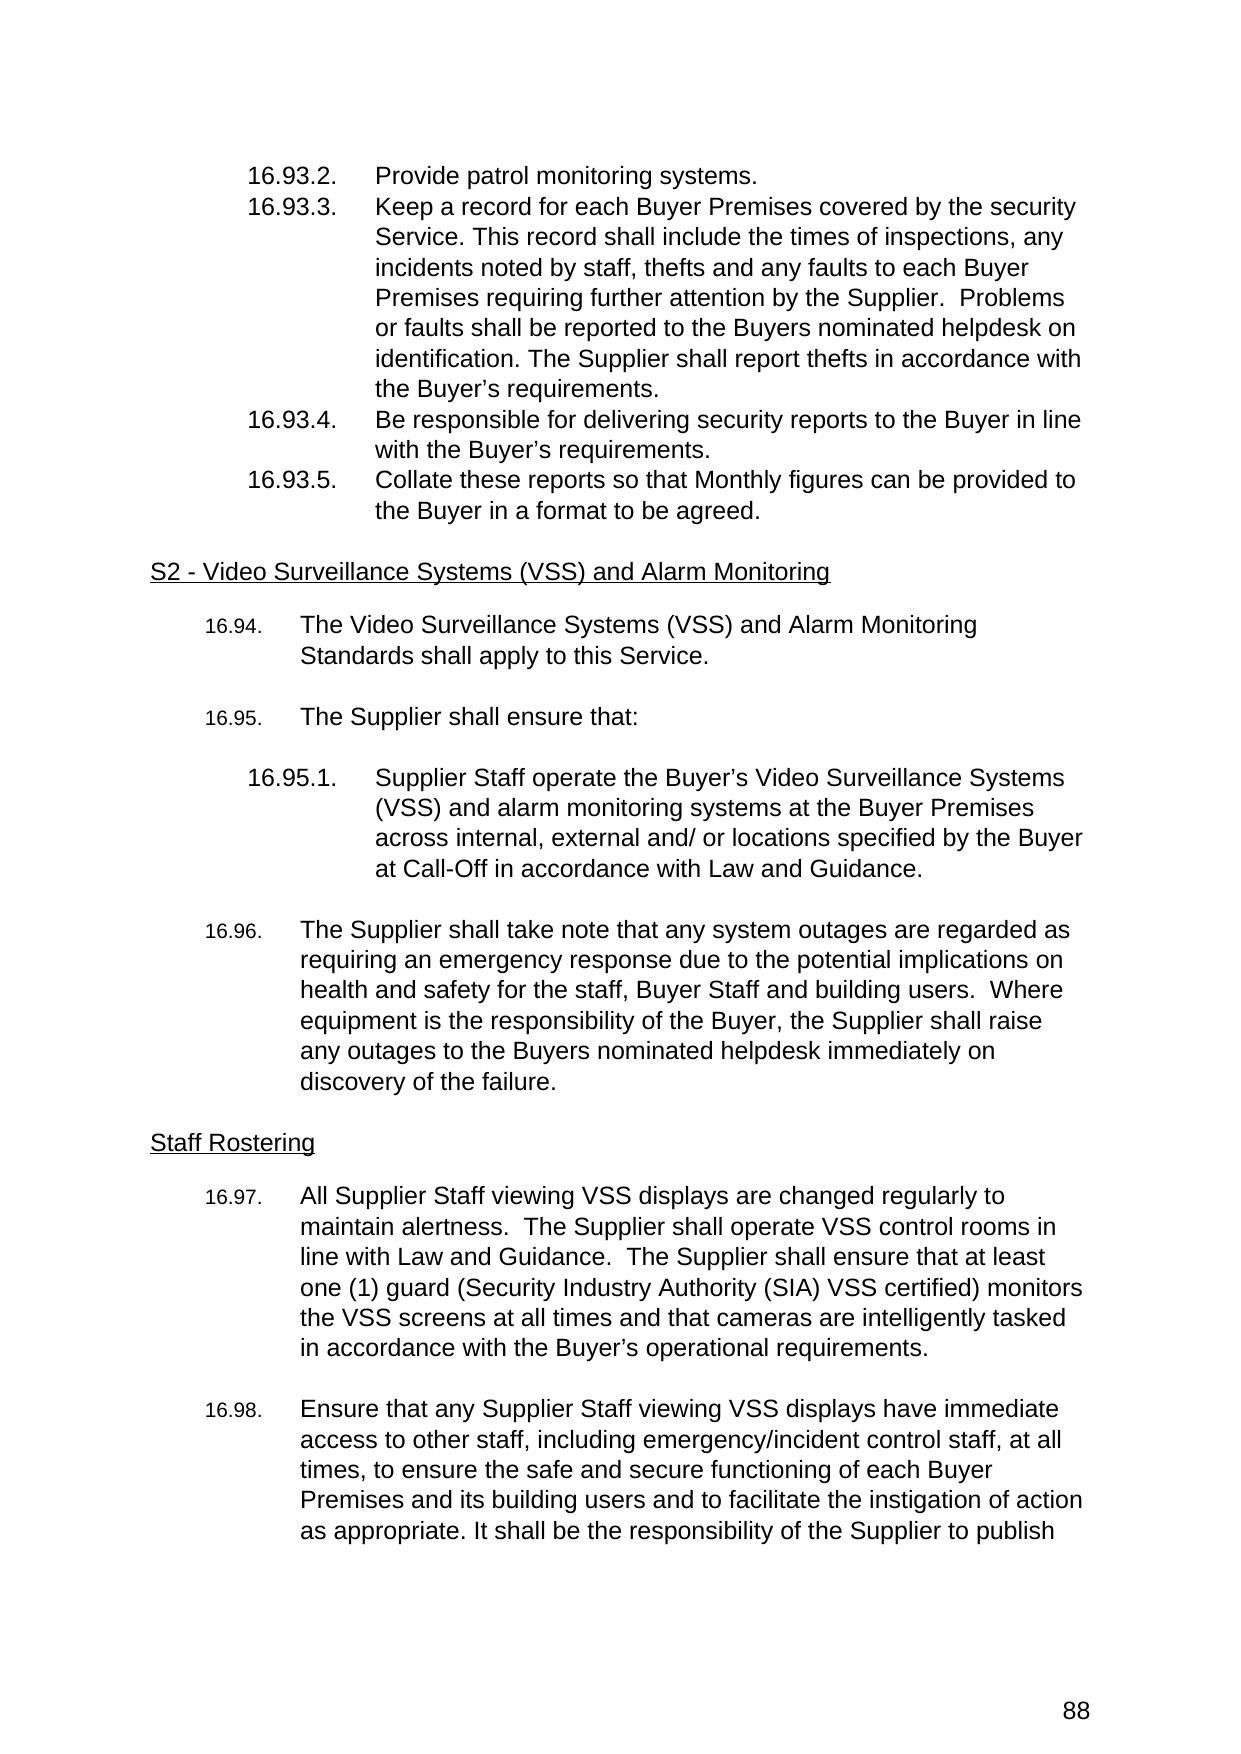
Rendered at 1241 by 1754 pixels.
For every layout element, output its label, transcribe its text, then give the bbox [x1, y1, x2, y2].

list Supplier Staff operate the Buyer’s Video Surveillance Systems (VSS) and alarm monitoring systems at the Buyer Premises across internal, external and/ or locations specified by the Buyer at Call-Off in accordance with Law and Guidance. [337, 762, 1090, 882]
list The Supplier shall ensure that: [262, 702, 1090, 730]
list Collate these reports so that Monthly figures can be provided to the Buyer in a format to be agreed. [337, 465, 1090, 524]
list Ensure that any Supplier Staff viewing VSS displays have immediate access to other staff, including emergency/incident control staff, at all times, to ensure the safe and secure functioning of each Buyer Premises and its building users and to facilitate the instigation of action as appropriate. It shall be the responsibility of the Supplier to publish [262, 1394, 1090, 1544]
list The Supplier shall take note that any system outages are regarded as requiring an emergency response due to the potential implications on health and safety for the staff, Buyer Staff and building users. Where equipment is the responsibility of the Buyer, the Supplier shall raise any outages to the Buyers nominated helpdesk immediately on discovery of the failure. [262, 914, 1090, 1095]
list Provide patrol monitoring systems. [337, 161, 1090, 190]
list Be responsible for delivering security reports to the Buyer in line with the Buyer’s requirements. [337, 404, 1090, 464]
list All Supplier Staff viewing VSS displays are changed regularly to maintain alertness. The Supplier shall operate VSS control rooms in line with Law and Guidance. The Supplier shall ensure that at least one (1) guard (Security Industry Authority (SIA) VSS certified) monitors the VSS screens at all times and that cameras are intelligently tasked in accordance with the Buyer’s operational requirements. [262, 1181, 1090, 1362]
list The Video Surveillance Systems (VSS) and Alarm Monitoring Standards shall apply to this Service. [262, 610, 1090, 669]
subtitle S2 - Video Surveillance Systems (VSS) and Alarm Monitoring [150, 557, 1090, 585]
list Keep a record for each Buyer Premises covered by the security Service. This record shall include the times of inspections, any incidents noted by staff, thefts and any faults to each Buyer Premises requiring further attention by the Supplier. Problems or faults shall be reported to the Buyers nominated helpdesk on identification. The Supplier shall report thefts in accordance with the Buyer’s requirements. [337, 192, 1090, 403]
subtitle Staff Rostering [150, 1127, 1090, 1156]
